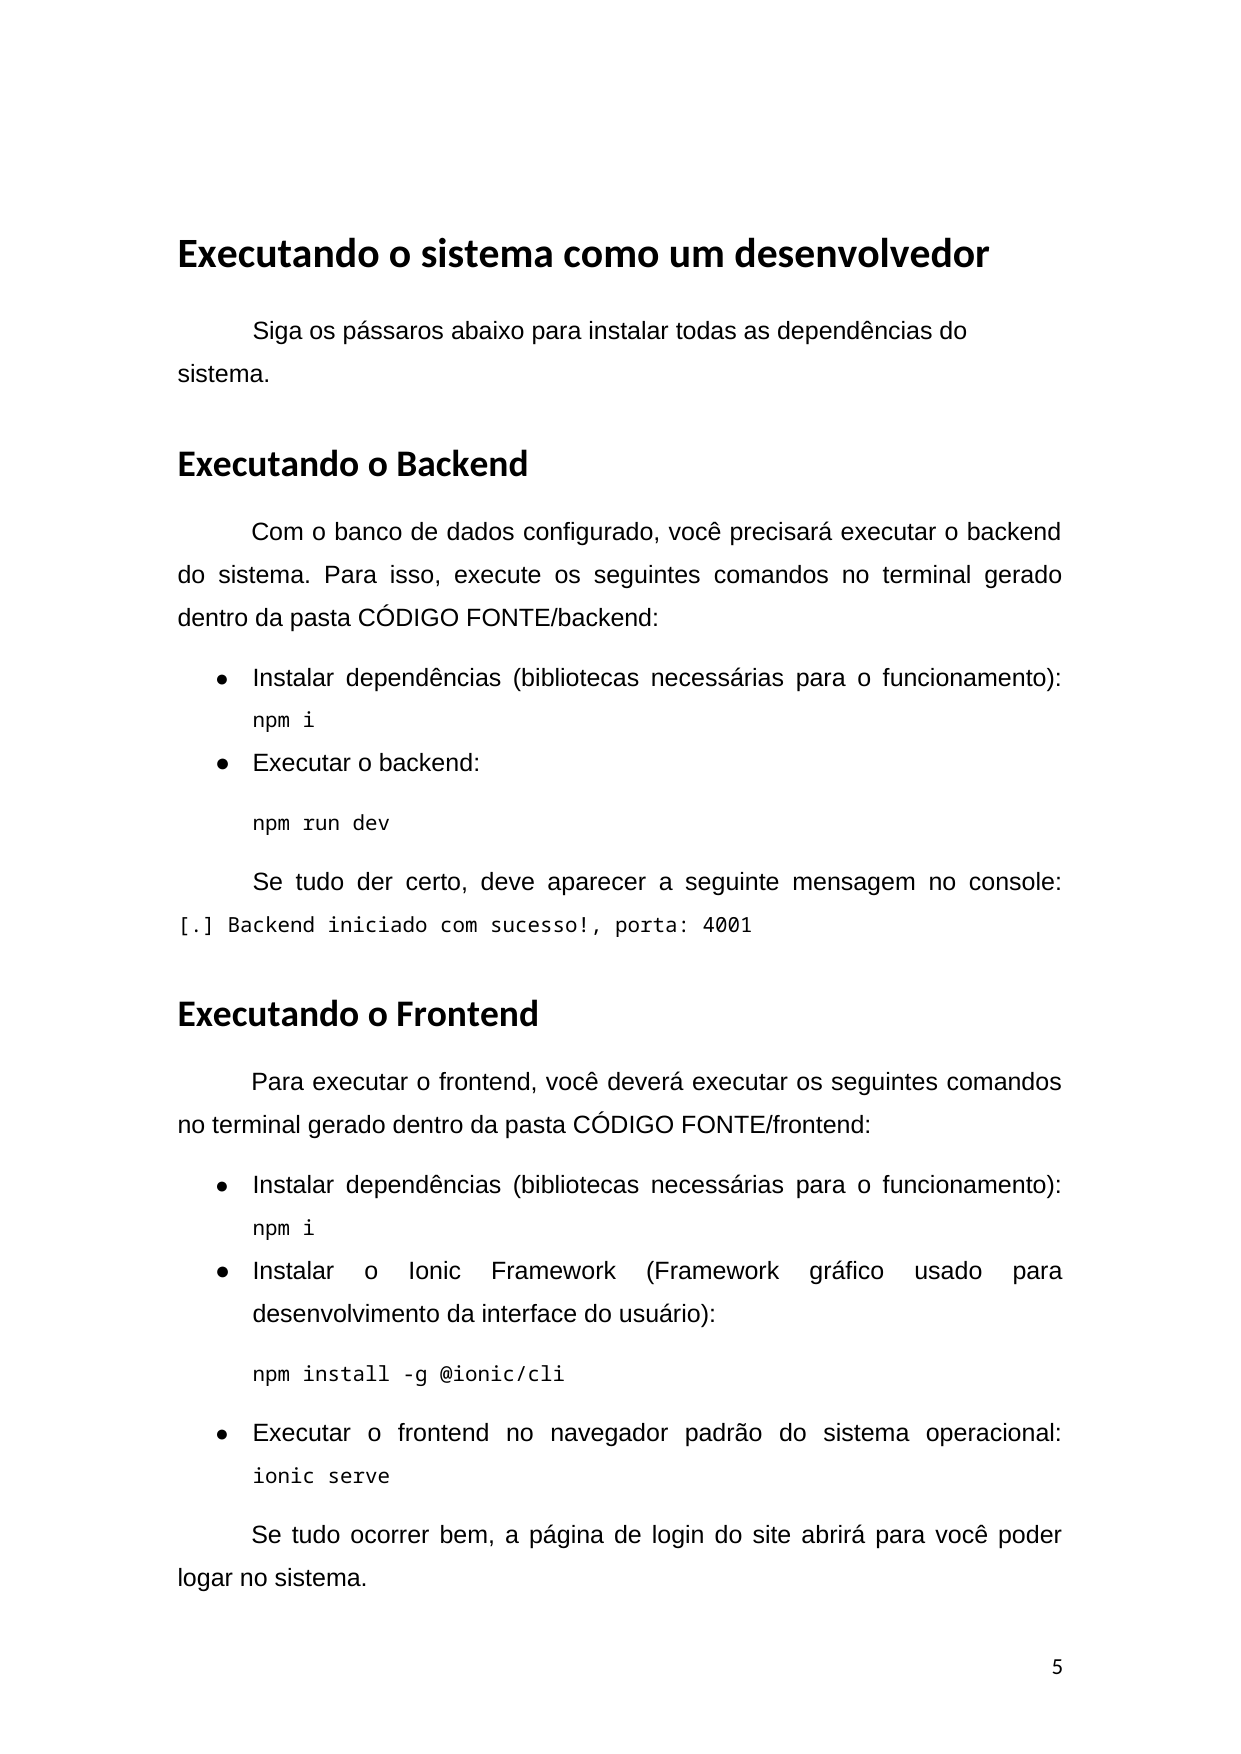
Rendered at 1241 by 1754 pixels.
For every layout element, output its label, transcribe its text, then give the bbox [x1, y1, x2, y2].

subtitle Executando o Backend [177, 439, 1063, 485]
subtitle Executando o Frontend [177, 990, 1063, 1036]
list Instalar o Ionic Framework (Framework gráfico usado para desenvolvimento da interface do usuário): [215, 1256, 1063, 1328]
list Executar o frontend no navegador padrão do sistema operacional: ionic serve [215, 1418, 1063, 1489]
text npm run dev [252, 808, 1063, 836]
list Executar o backend: [215, 748, 1063, 777]
list Instalar dependências (bibliotecas necessárias para o funcionamento): npm i [215, 1170, 1063, 1242]
list Instalar dependências (bibliotecas necessárias para o funcionamento): npm i [215, 663, 1063, 734]
text Se tudo der certo, deve aparecer a seguinte mensagem no console: [.] Backend iniciado com sucesso!, porta: 4001 [177, 867, 1063, 939]
text npm install -g @ionic/cli [177, 1359, 1063, 1387]
subtitle Executando o sistema como um desenvolvedor [177, 227, 1063, 278]
text Se tudo ocorrer bem, a página de login do site abrirá para você poder logar no sistema. [177, 1520, 1063, 1592]
text Com o banco de dados configurado, você precisará executar o backend do sistema. Para isso, execute os seguintes comandos no terminal gerado dentro da pasta CÓDIGO FONTE/backend: [177, 517, 1063, 632]
text Siga os pássaros abaixo para instalar todas as dependências do sistema. [177, 316, 1063, 388]
text Para executar o frontend, você deverá executar os seguintes comandos no terminal gerado dentro da pasta CÓDIGO FONTE/frontend: [177, 1067, 1063, 1139]
